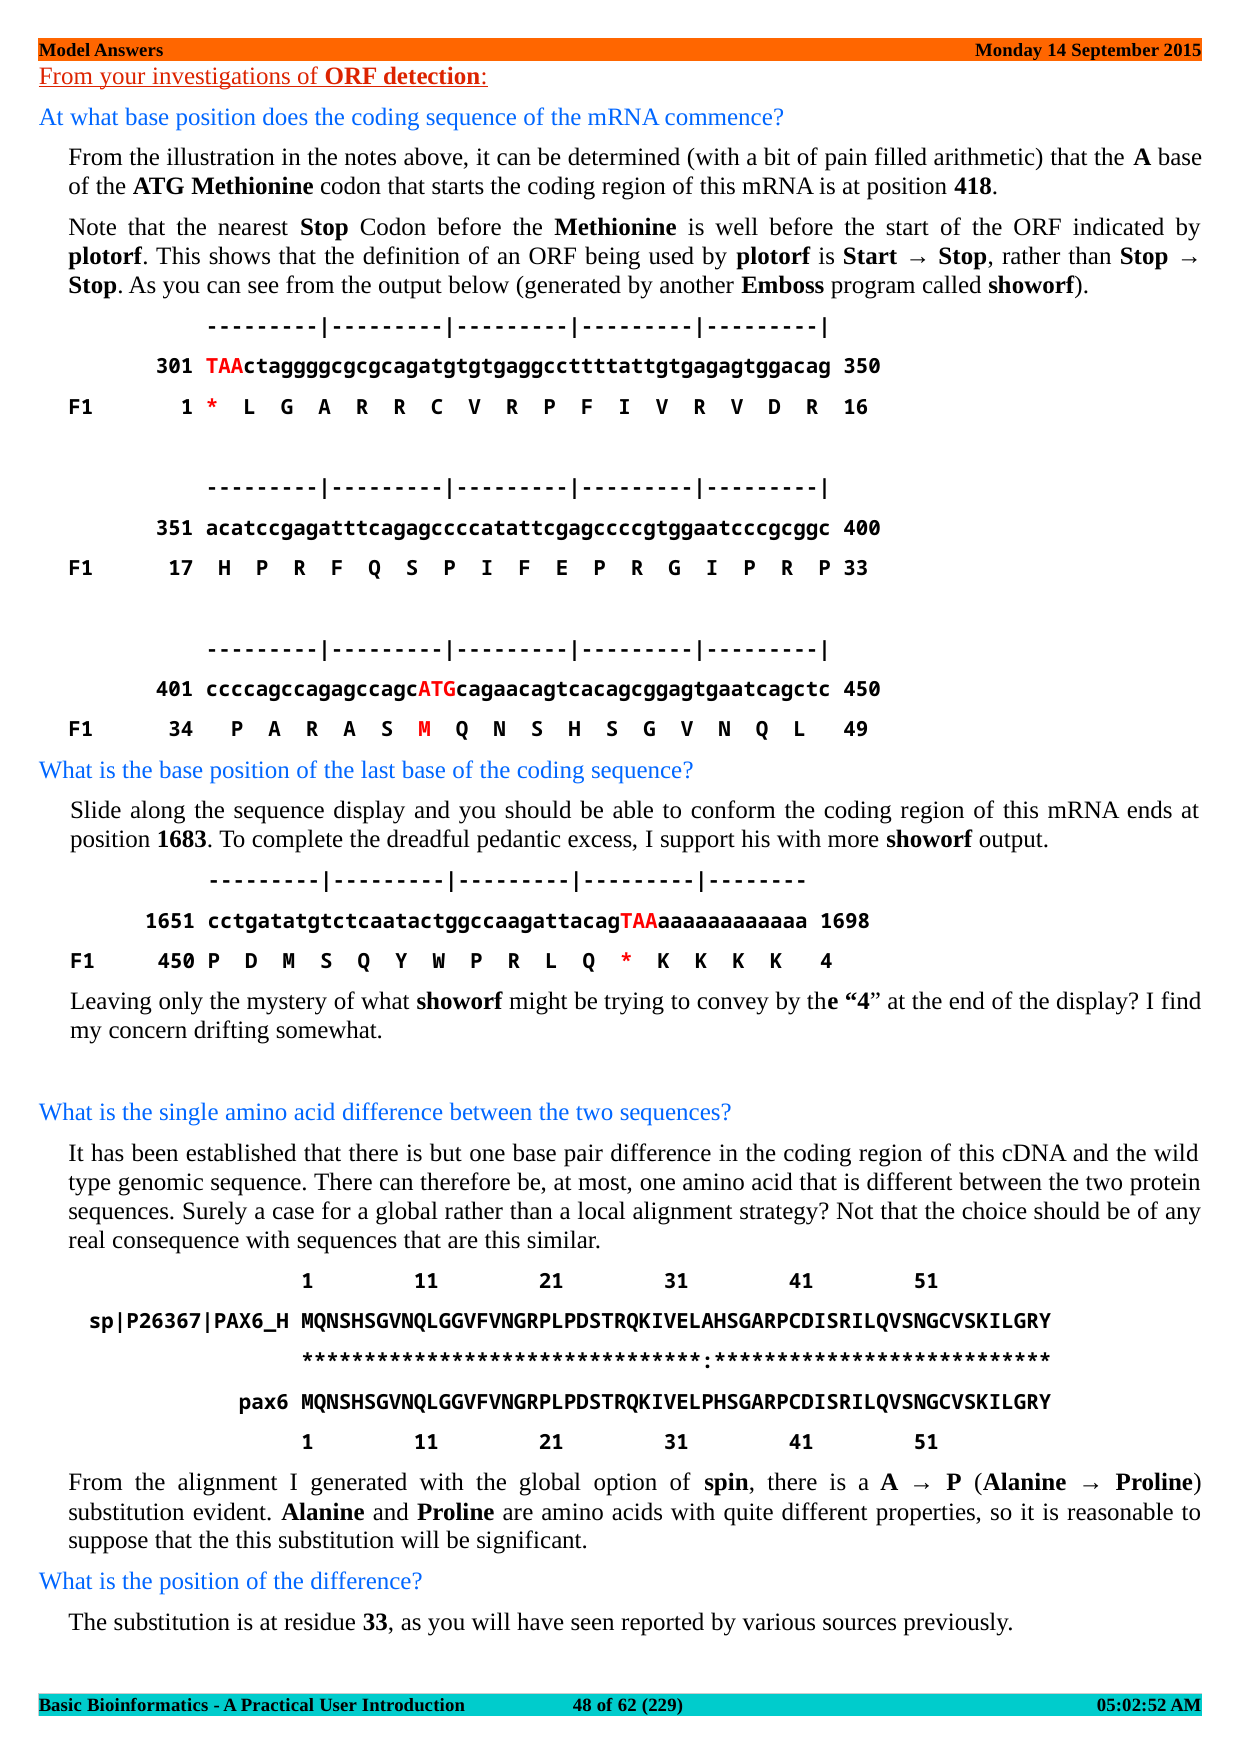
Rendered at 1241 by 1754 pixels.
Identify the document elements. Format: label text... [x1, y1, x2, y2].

text Leaving only the mystery of what showorf might be trying to convey by the “4” at the end of the display? I find my concern drifting somewhat. [70, 986, 1202, 1044]
text pax6 MQNSHSGVNQLGGVFVNGRPLPDSTRQKIVELPHSGARPCDISRILQVSNGCVSKILGRY [38, 1387, 1202, 1415]
text ---------|---------|---------|---------|---------| [68, 633, 1202, 662]
text What is the base position of the last base of the coding sequence? [38, 754, 1202, 783]
text From your investigations of ORF detection: [38, 61, 1202, 89]
text At what base position does the coding sequence of the mRNA commence? [38, 101, 1202, 130]
text F1 34 P A R A S M Q N S H S G V N Q L 49 [68, 714, 1202, 743]
text What is the single amino acid difference between the two sequences? [38, 1097, 1202, 1126]
text ---------|---------|---------|---------|---------| [68, 311, 1202, 339]
text The substitution is at residue 33, as you will have seen reported by various sources previously. [68, 1607, 1202, 1636]
text What is the position of the difference? [38, 1566, 1202, 1595]
text It has been established that there is but one base pair difference in the coding region of this cDNA and the wild type genomic sequence. There can therefore be, at most, one amino acid that is different between the two protein sequences. Surely a case for a global rather than a local alignment strategy? Not that the choice should be of any real consequence with sequences that are this similar. [68, 1138, 1202, 1254]
text 1651 cctgatatgtctcaatactggccaagattacagTAAaaaaaaaaaaaa 1698 [70, 906, 1202, 934]
text 1 11 21 31 41 51 [38, 1427, 1202, 1456]
text F1 1 * L G A R R C V R P F I V R V D R 16 [68, 392, 1202, 420]
text ********************************:*************************** [38, 1346, 1202, 1375]
text From the alignment I generated with the global option of spin, there is a A → P (Alanine → Proline) substitution evident. Alanine and Proline are amino acids with quite different properties, so it is reasonable to suppose that the this substitution will be significant. [68, 1467, 1202, 1554]
text Note that the nearest Stop Codon before the Methionine is well before the start of the ORF indicated by plotorf. This shows that the definition of an ORF being used by plotorf is Start → Stop, rather than Stop → Stop. As you can see from the output below (generated by another Emboss program called showorf). [68, 212, 1202, 299]
text 1 11 21 31 41 51 [38, 1266, 1202, 1294]
text 351 acatccgagatttcagagccccatattcgagccccgtggaatcccgcggc 400 [68, 513, 1202, 541]
text 401 ccccagccagagccagcATGcagaacagtcacagcggagtgaatcagctc 450 [68, 674, 1202, 702]
text sp|P26367|PAX6_H MQNSHSGVNQLGGVFVNGRPLPDSTRQKIVELAHSGARPCDISRILQVSNGCVSKILGRY [38, 1306, 1202, 1334]
text From the illustration in the notes above, it can be determined (with a bit of pain filled arithmetic) that the A base of the ATG Methionine codon that starts the coding region of this mRNA is at position 418. [68, 142, 1202, 200]
text Slide along the sequence display and you should be able to conform the coding region of this mRNA ends at position 1683. To complete the dreadful pedantic excess, I support his with more showorf output. [70, 795, 1202, 853]
text ---------|---------|---------|---------|-------- [70, 865, 1202, 894]
text 301 TAActaggggcgcgcagatgtgtgaggccttttattgtgagagtggacag 350 [68, 351, 1202, 380]
text F1 17 H P R F Q S P I F E P R G I P R P 33 [68, 553, 1202, 581]
text F1 450 P D M S Q Y W P R L Q * K K K K 4 [70, 946, 1202, 974]
text ---------|---------|---------|---------|---------| [68, 472, 1202, 501]
